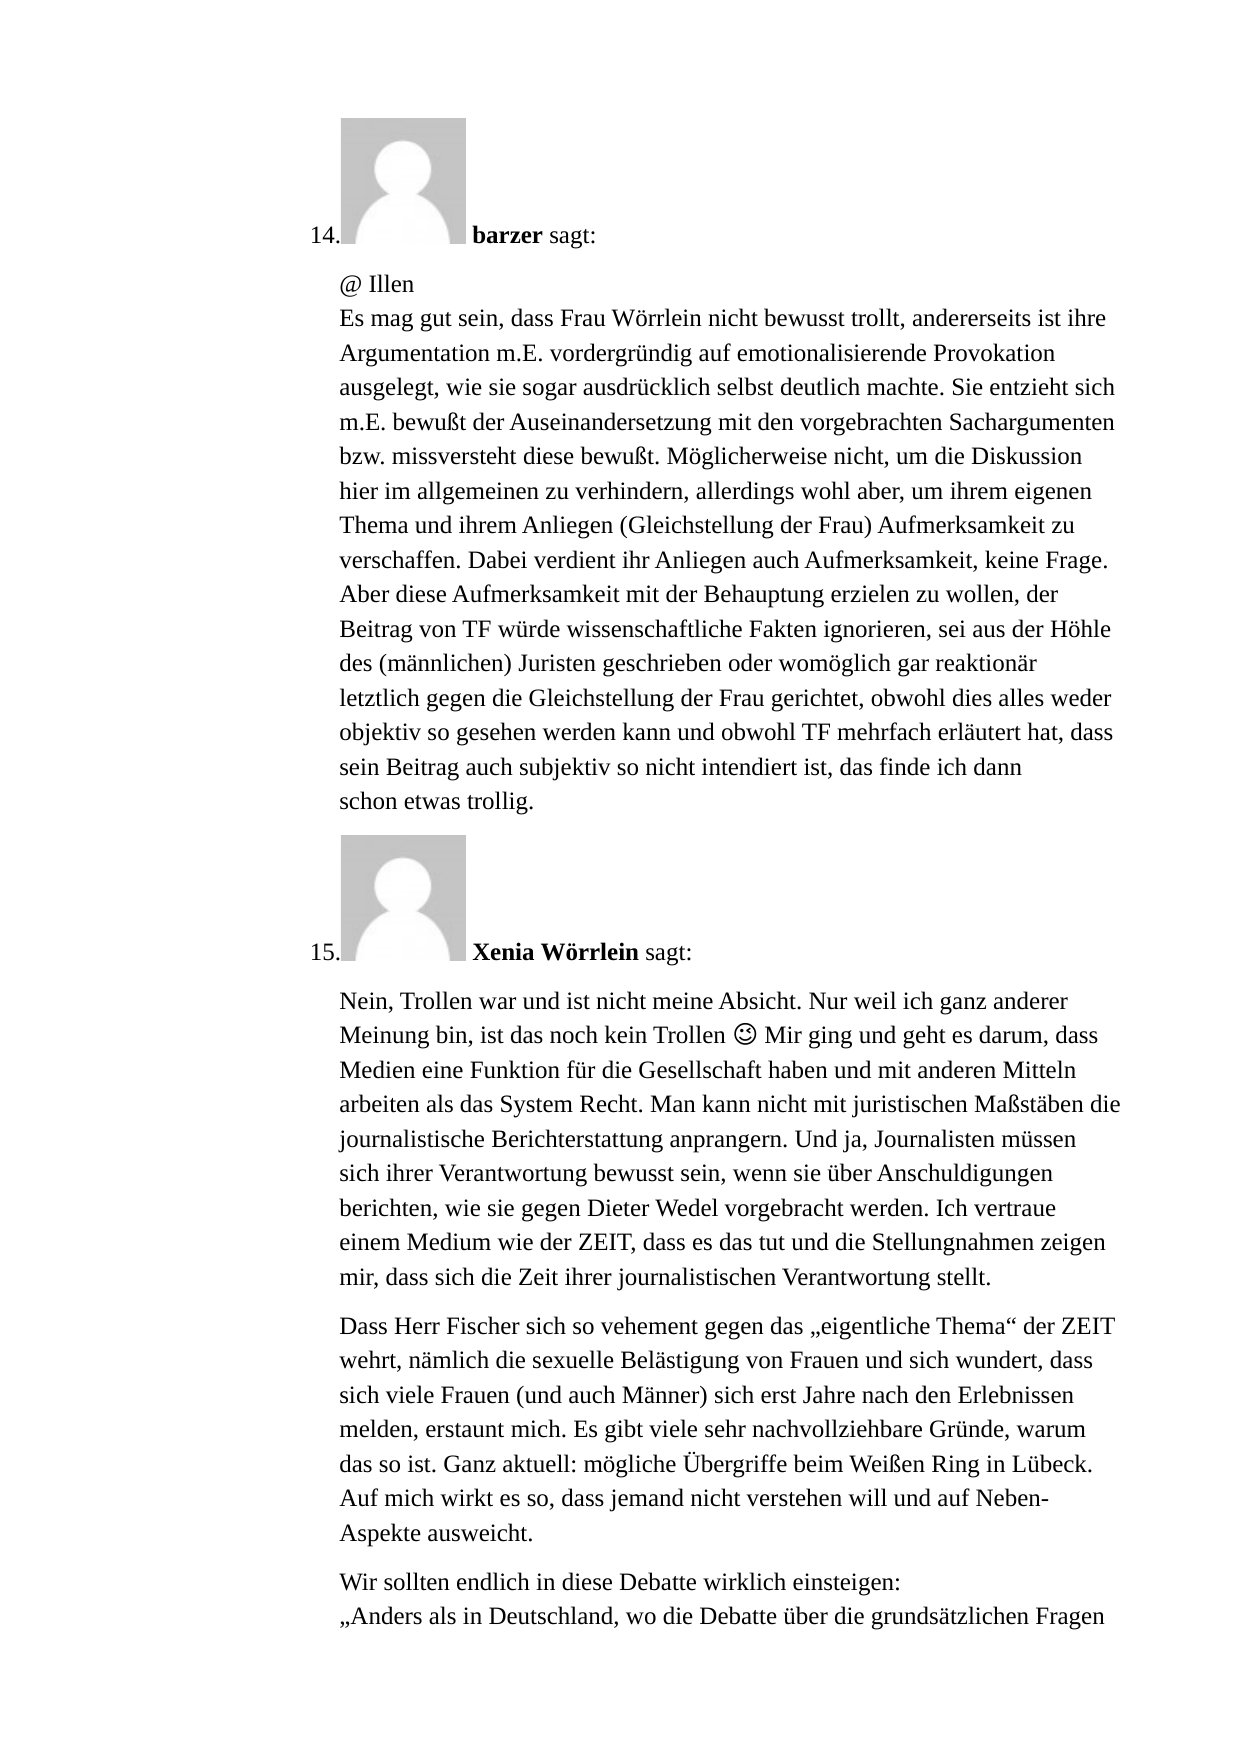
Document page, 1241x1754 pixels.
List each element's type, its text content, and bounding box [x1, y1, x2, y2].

list Wir sollten endlich in diese Debatte wirklich einsteigen: „Anders als in Deutschland, wo die Debatte über die grundsätzlichen Fragen [309, 1567, 1122, 1630]
picture [340, 835, 466, 961]
list @ Illen Es mag gut sein, dass Frau Wörrlein nicht bewusst trollt, andererseits ist ihre Argumentation m.E. vordergründig auf emotionalisierende Provokation ausgelegt, wie sie sogar ausdrücklich selbst deutlich machte. Sie entzieht sich m.E. bewußt der Auseinandersetzung mit den vorgebrachten Sachargumenten bzw. missversteht diese bewußt. Möglicherweise nicht, um die Diskussion hier im allgemeinen zu verhindern, allerdings wohl aber, um ihrem eigenen Thema und ihrem Anliegen (Gleichstellung der Frau) Aufmerksamkeit zu verschaffen. Dabei verdient ihr Anliegen auch Aufmerksamkeit, keine Frage. Aber diese Aufmerksamkeit mit der Behauptung erzielen zu wollen, der Beitrag von TF würde wissenschaftliche Fakten ignorieren, sei aus der Höhle des (männlichen) Juristen geschrieben oder womöglich gar reaktionär letztlich gegen die Gleichstellung der Frau gerichtet, obwohl dies alles weder objektiv so gesehen werden kann und obwohl TF mehrfach erläutert hat, dass sein Beitrag auch subjektiv so nicht intendiert ist, das finde ich dann schon etwas trollig. [309, 269, 1122, 815]
picture [340, 118, 466, 244]
list Dass Herr Fischer sich so vehement gegen das „eigentliche Thema“ der ZEIT wehrt, nämlich die sexuelle Belästigung von Frauen und sich wundert, dass sich viele Frauen (und auch Männer) sich erst Jahre nach den Erlebnissen melden, erstaunt mich. Es gibt viele sehr nachvollziehbare Gründe, warum das so ist. Ganz aktuell: mögliche Übergriffe beim Weißen Ring in Lübeck. Auf mich wirkt es so, dass jemand nicht verstehen will und auf Neben-Aspekte ausweicht. [309, 1311, 1122, 1546]
list Xenia Wörrlein sagt: [309, 835, 1122, 966]
list barzer sagt: [309, 118, 1122, 248]
list Nein, Trollen war und ist nicht meine Absicht. Nur weil ich ganz anderer Meinung bin, ist das noch kein Trollen 😉 Mir ging und geht es darum, dass Medien eine Funktion für die Gesellschaft haben und mit anderen Mitteln arbeiten als das System Recht. Man kann nicht mit juristischen Maßstäben die journalistische Berichterstattung anprangern. Und ja, Journalisten müssen sich ihrer Verantwortung bewusst sein, wenn sie über Anschuldigungen berichten, wie sie gegen Dieter Wedel vorgebracht werden. Ich vertraue einem Medium wie der ZEIT, dass es das tut und die Stellungnahmen zeigen mir, dass sich die Zeit ihrer journalistischen Verantwortung stellt. [309, 986, 1122, 1290]
